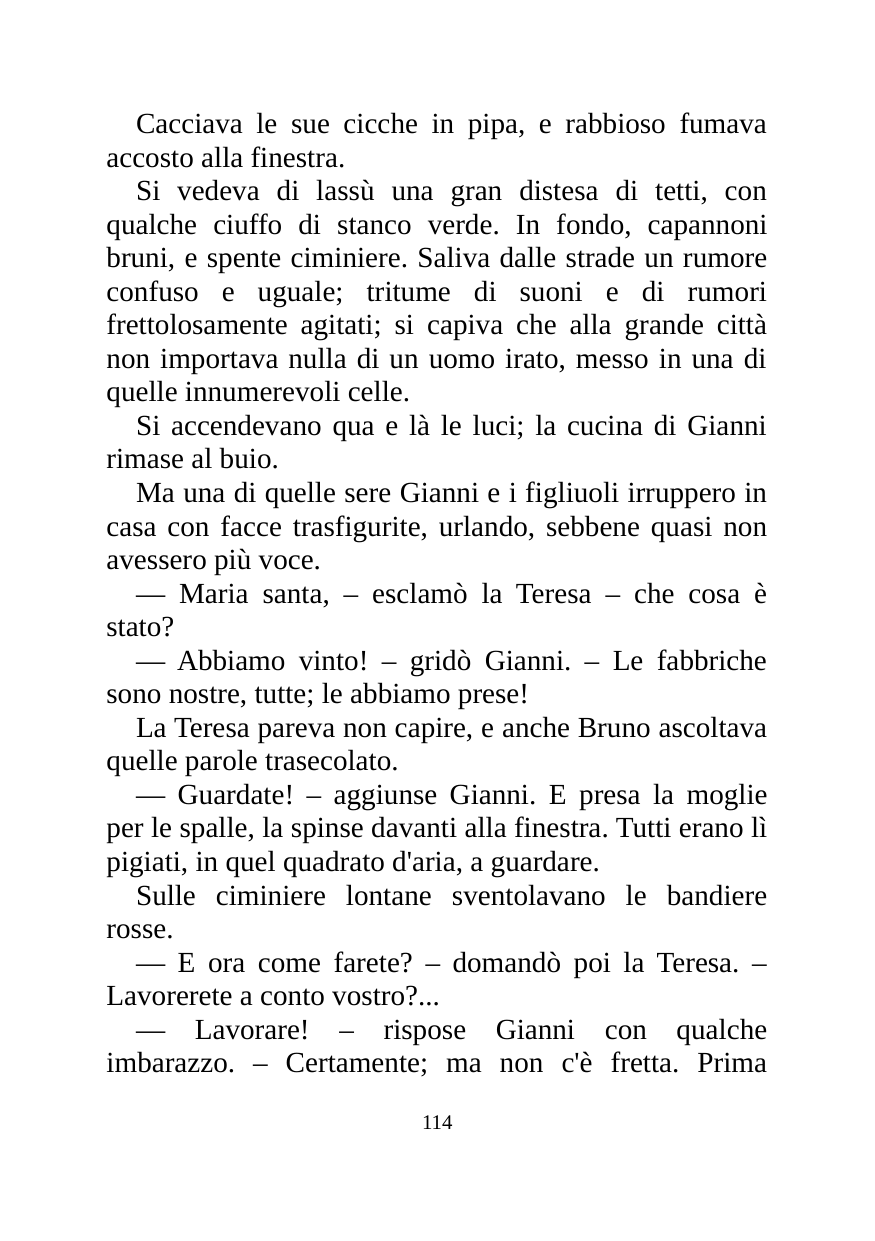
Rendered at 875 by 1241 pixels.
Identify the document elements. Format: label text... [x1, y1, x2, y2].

text Si vedeva di lassù una gran distesa di tetti, con qualche ciuffo di stanco verde. In fondo, capannoni bruni, e spente ciminiere. Saliva dalle strade un rumore confuso e uguale; tritume di suoni e di rumori frettolosamente agitati; si capiva che alla grande città non importava nulla di un uomo irato, messo in una di quelle innumerevoli celle. [106, 173, 768, 408]
text La Teresa pareva non capire, e anche Bruno ascoltava quelle parole trasecolato. [106, 710, 768, 777]
text — E ora come farete? – domandò poi la Teresa. – Lavorerete a conto vostro?... [106, 945, 768, 1012]
text Ma una di quelle sere Gianni e i figliuoli irruppero in casa con facce trasfigurite, urlando, sebbene quasi non avessero più voce. [106, 475, 768, 576]
text — Maria santa, – esclamò la Teresa – che cosa è stato? [106, 576, 768, 643]
text — Lavorare! – rispose Gianni con qualche imbarazzo. – Certamente; ma non c'è fretta. Prima [106, 1012, 768, 1079]
text — Abbiamo vinto! – gridò Gianni. – Le fabbriche sono nostre, tutte; le abbiamo prese! [106, 643, 768, 710]
text Cacciava le sue cicche in pipa, e rabbioso fumava accosto alla finestra. [106, 106, 768, 173]
text Sulle ciminiere lontane sventolavano le bandiere rosse. [106, 878, 768, 945]
text Si accendevano qua e là le luci; la cucina di Gianni rimase al buio. [106, 408, 768, 475]
text — Guardate! – aggiunse Gianni. E presa la moglie per le spalle, la spinse davanti alla finestra. Tutti erano lì pigiati, in quel quadrato d'aria, a guardare. [106, 777, 768, 878]
